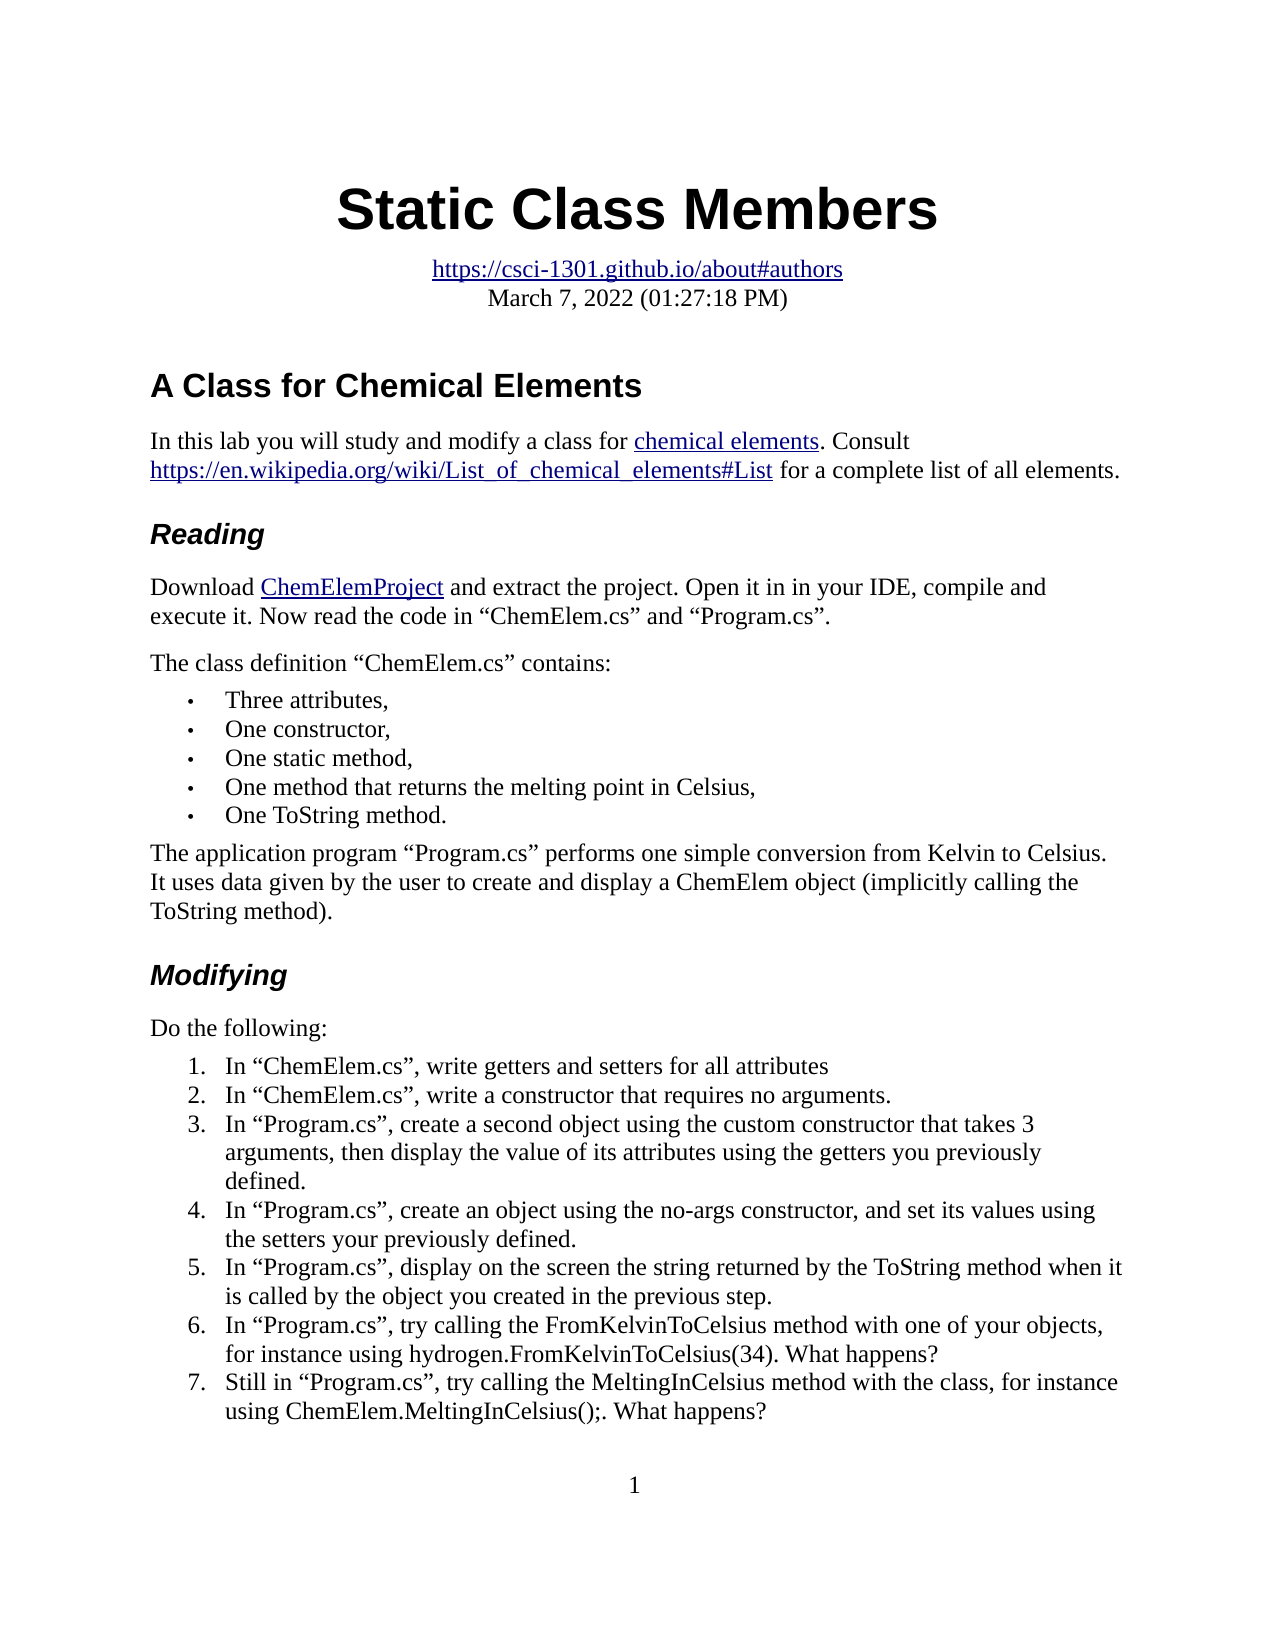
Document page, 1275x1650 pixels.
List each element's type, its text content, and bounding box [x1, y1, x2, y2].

list In “ChemElem.cs”, write a constructor that requires no arguments. [187, 1080, 1125, 1109]
text The application program “Program.cs” performs one simple conversion from Kelvin to Celsius. It uses data given by the user to create and display a ChemElem object (implicitly calling the ToString method). [150, 838, 1125, 924]
text The class definition “ChemElem.cs” contains: [150, 648, 1125, 677]
list One method that returns the melting point in Celsius, [187, 772, 1125, 801]
list In “Program.cs”, try calling the FromKelvinToCelsius method with one of your objects, for instance using hydrogen.FromKelvinToCelsius(34). What happens? [187, 1310, 1125, 1367]
text https://csci-1301.github.io/about#authors [150, 254, 1125, 283]
text In this lab you will study and modify a class for chemical elements. Consult https://en.wikipedia.org/wiki/List_of_chemical_elements#List for a complete list of all elements. [150, 426, 1125, 483]
list One ToString method. [187, 801, 1125, 829]
text March 7, 2022 (01:27:18 PM) [150, 283, 1125, 312]
list In “Program.cs”, create an object using the no-args constructor, and set its values using the setters your previously defined. [187, 1195, 1125, 1252]
list In “Program.cs”, display on the screen the string returned by the ToString method when it is called by the object you created in the previous step. [187, 1252, 1125, 1310]
list One static method, [187, 743, 1125, 772]
list In “Program.cs”, create a second object using the custom constructor that takes 3 arguments, then display the value of its attributes using the getters you previously defined. [187, 1109, 1125, 1195]
subtitle A Class for Chemical Elements [150, 366, 1125, 404]
list Three attributes, [187, 686, 1125, 714]
title Static Class Members [150, 175, 1125, 242]
text Do the following: [150, 1013, 1125, 1042]
subtitle Modifying [150, 958, 1125, 992]
subtitle Reading [150, 517, 1125, 551]
list Still in “Program.cs”, try calling the MeltingInCelsius method with the class, for instance using ChemElem.MeltingInCelsius();. What happens? [187, 1367, 1125, 1425]
list One constructor, [187, 714, 1125, 743]
text Download ChemElemProject and extract the project. Open it in in your IDE, compile and execute it. Now read the code in “ChemElem.cs” and “Program.cs”. [150, 572, 1125, 630]
list In “ChemElem.cs”, write getters and setters for all attributes [187, 1051, 1125, 1080]
